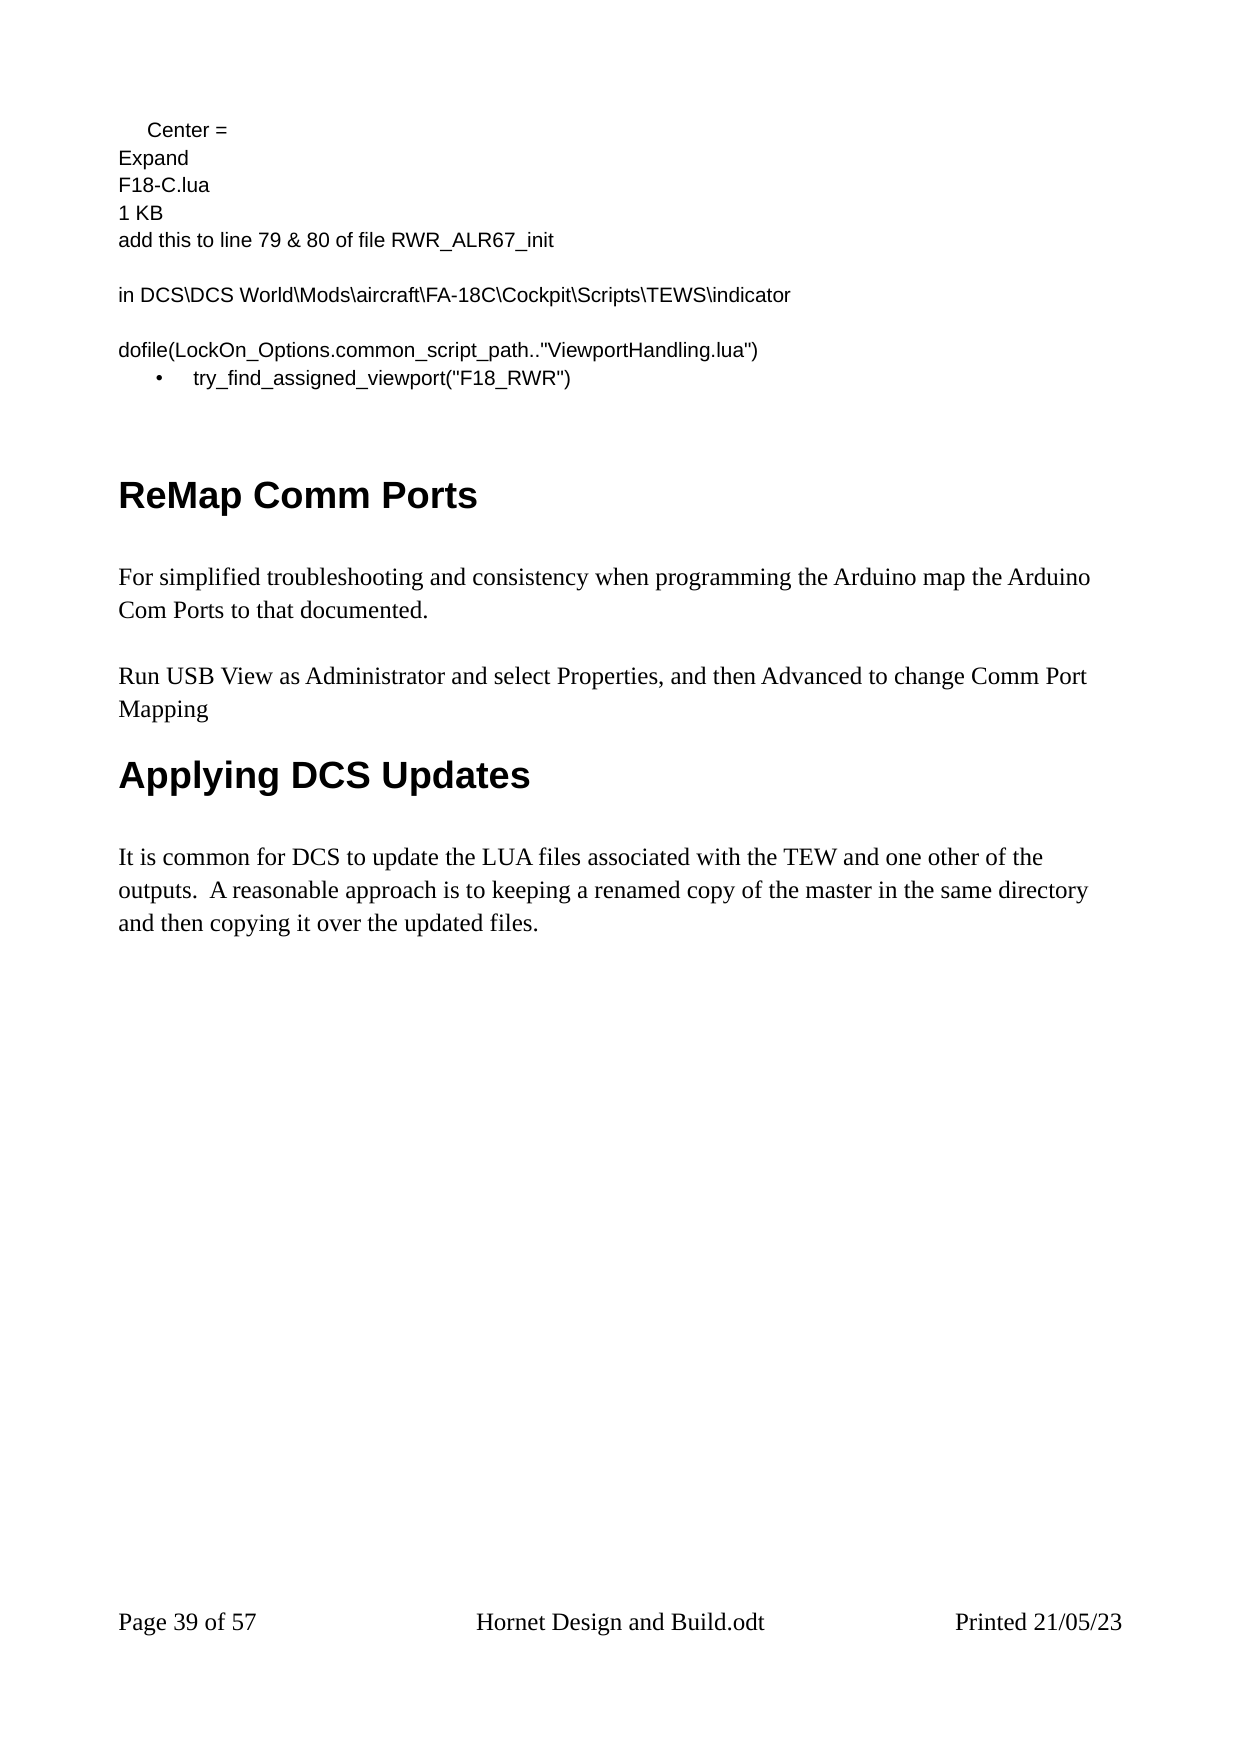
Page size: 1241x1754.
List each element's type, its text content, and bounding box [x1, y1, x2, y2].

text Expand [118, 146, 1122, 169]
text add this to line 79 & 80 of file RWR_ALR67_init [118, 228, 1122, 252]
text For simplified troubleshooting and consistency when programming the Arduino map the Arduino Com Ports to that documented. [118, 562, 1122, 624]
text It is common for DCS to update the LUA files associated with the TEW and one other of the outputs. A reasonable approach is to keeping a renamed copy of the master in the same directory and then copying it over the updated files. [118, 842, 1122, 936]
subtitle ReMap Comm Ports [118, 473, 1122, 517]
text in DCS\DCS World\Mods\aircraft\FA-18C\Cockpit\Scripts\TEWS\indicator [118, 283, 1122, 307]
text F18-C.lua [118, 173, 1122, 197]
text dofile(LockOn_Options.common_script_path.."ViewportHandling.lua") [118, 338, 1122, 362]
list try_find_assigned_viewport("F18_RWR") [156, 366, 1122, 390]
text 1 KB [118, 201, 1122, 224]
subtitle Applying DCS Updates [118, 752, 1122, 796]
text Run USB View as Administrator and select Properties, and then Advanced to change Comm Port Mapping [118, 661, 1122, 723]
text Center = [118, 118, 1122, 142]
